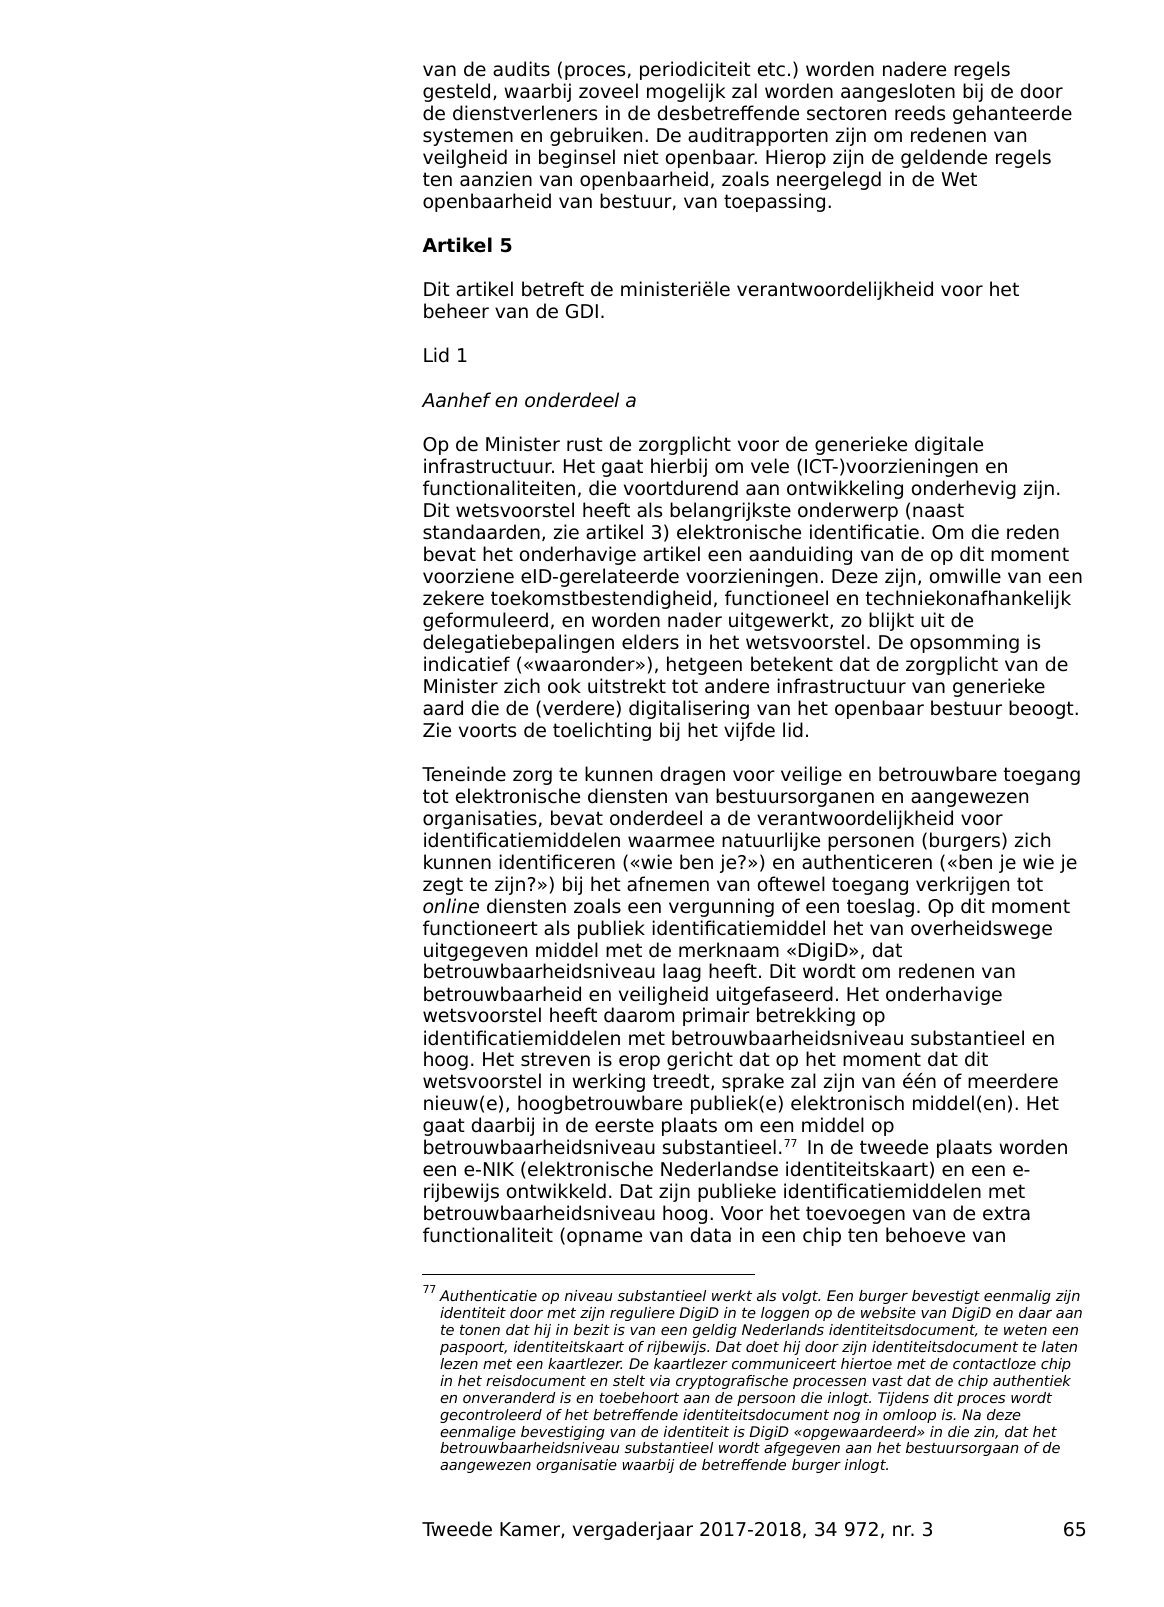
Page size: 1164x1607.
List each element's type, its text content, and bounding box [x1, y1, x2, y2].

text Dit artikel betreft de ministeriële verantwoordelijkheid voor het beheer van de GDI. [422, 279, 1087, 323]
text Op de Minister rust de zorgplicht voor de generieke digitale infrastructuur. Het gaat hierbij om vele (ICT-)voorzieningen en functionaliteiten, die voortdurend aan ontwikkeling onderhevig zijn. Dit wetsvoorstel heeft als belangrijkste onderwerp (naast standaarden, zie artikel 3) elektronische identificatie. Om die reden bevat het onderhavige artikel een aanduiding van de op dit moment voorziene eID-gerelateerde voorzieningen. Deze zijn, omwille van een zekere toekomstbestendigheid, functioneel en techniekonafhankelijk geformuleerd, en worden nader uitgewerkt, zo blijkt uit de delegatiebepalingen elders in het wetsvoorstel. De opsomming is indicatief («waaronder»), hetgeen betekent dat de zorgplicht van de Minister zich ook uitstrekt tot andere infrastructuur van generieke aard die de (verdere) digitalisering van het openbaar bestuur beoogt. Zie voorts de toelichting bij het vijfde lid. [422, 434, 1087, 741]
subtitle Artikel 5 [422, 235, 1087, 257]
text van de audits (proces, periodiciteit etc.) worden nadere regels gesteld, waarbij zoveel mogelijk zal worden aangesloten bij de door de dienstverleners in de desbetreffende sectoren reeds gehanteerde systemen en gebruiken. De auditrapporten zijn om redenen van veilgheid in beginsel niet openbaar. Hierop zijn de geldende regels ten aanzien van openbaarheid, zoals neergelegd in de Wet openbaarheid van bestuur, van toepassing. [422, 59, 1087, 213]
text Teneinde zorg te kunnen dragen voor veilige en betrouwbare toegang tot elektronische diensten van bestuursorganen en aangewezen organisaties, bevat onderdeel a de verantwoordelijkheid voor identificatiemiddelen waarmee natuurlijke personen (burgers) zich kunnen identificeren («wie ben je?») en authenticeren («ben je wie je zegt te zijn?») bij het afnemen van oftewel toegang verkrijgen tot online diensten zoals een vergunning of een toeslag. Op dit moment functioneert als publiek identificatiemiddel het van overheidswege uitgegeven middel met de merknaam «DigiD», dat betrouwbaarheidsniveau laag heeft. Dit wordt om redenen van betrouwbaarheid en veiligheid uitgefaseerd. Het onderhavige wetsvoorstel heeft daarom primair betrekking op identificatiemiddelen met betrouwbaarheidsniveau substantieel en hoog. Het streven is erop gericht dat op het moment dat dit wetsvoorstel in werking treedt, sprake zal zijn van één of meerdere nieuw(e), hoogbetrouwbare publiek(e) elektronisch middel(en). Het gaat daarbij in de eerste plaats om een middel op betrouwbaarheidsniveau substantieel. In de tweede plaats worden een e-NIK (elektronische Nederlandse identiteitskaart) en een e-rijbewijs ontwikkeld. Dat zijn publieke identificatiemiddelen met betrouwbaarheidsniveau hoog. Voor het toevoegen van de extra functionaliteit (opname van data in een chip ten behoeve van [422, 764, 1087, 1247]
subtitle Aanhef en onderdeel a [422, 389, 1087, 412]
text Authenticatie op niveau substantieel werkt als volgt. Een burger bevestigt eenmalig zijn identiteit door met zijn reguliere DigiD in te loggen op de website van DigiD en daar aan te tonen dat hij in bezit is van een geldig Nederlands identiteitsdocument, te weten een paspoort, identiteitskaart of rijbewijs. Dat doet hij door zijn identiteitsdocument te laten lezen met een kaartlezer. De kaartlezer communiceert hiertoe met de contactloze chip in het reisdocument en stelt via cryptografische processen vast dat de chip authentiek en onveranderd is en toebehoort aan de persoon die inlogt. Tijdens dit proces wordt gecontroleerd of het betreffende identiteitsdocument nog in omloop is. Na deze eenmalige bevestiging van de identiteit is DigiD «opgewaardeerd» in die zin, dat het betrouwbaarheidsniveau substantieel wordt afgegeven aan het bestuursorgaan of de aangewezen organisatie waarbij de betreffende burger inlogt. [422, 1283, 1087, 1474]
subtitle Lid 1 [422, 345, 1087, 367]
